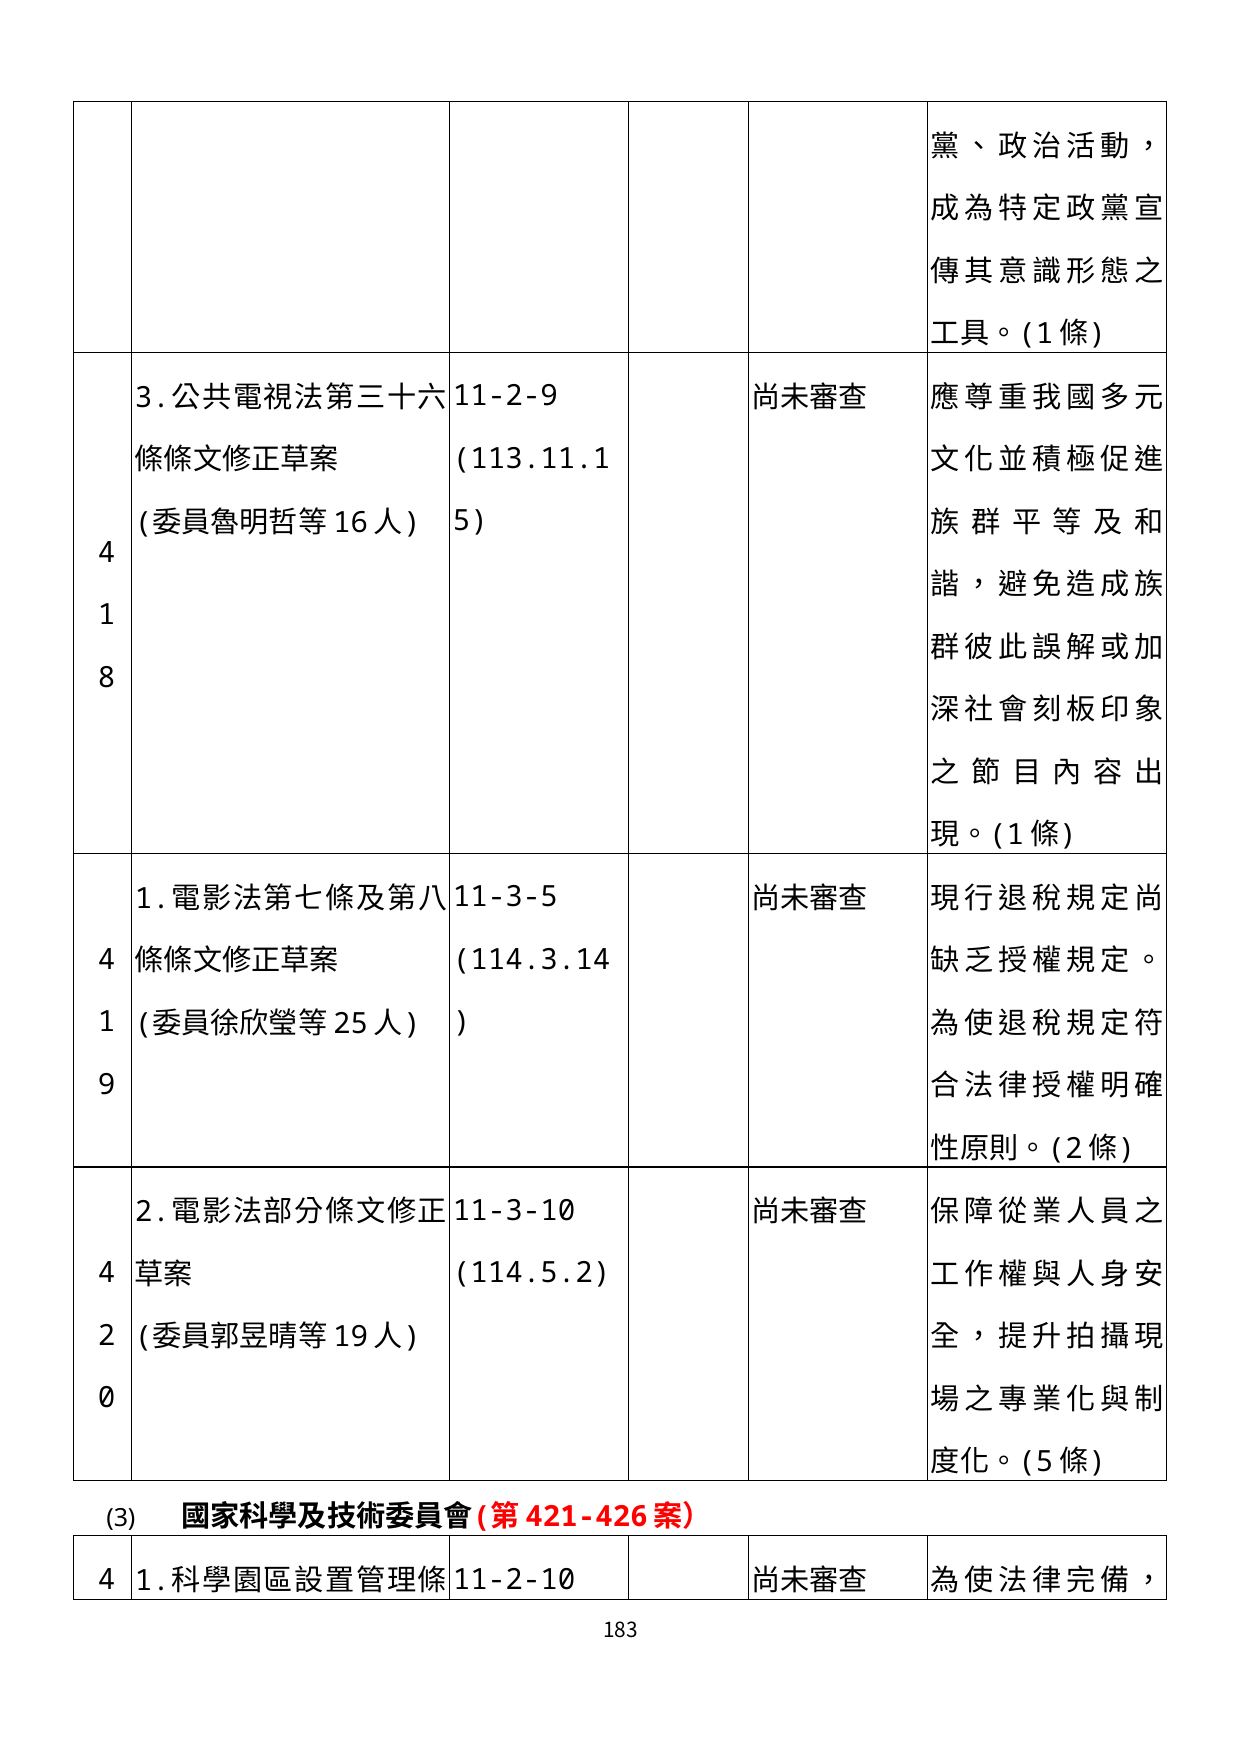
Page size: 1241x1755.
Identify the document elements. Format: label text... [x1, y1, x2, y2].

table_header 11-2-10 [450, 1536, 628, 1599]
table_cell 保障從業人員之工作權與人身安全，提升拍攝現場之專業化與制度化。(5條) [928, 1168, 1166, 1480]
table_cell [629, 854, 748, 1166]
table_header [74, 1536, 131, 1599]
table_cell 3.公共電視法第三十六條條文修正草案 (委員魯明哲等16人) [132, 353, 449, 853]
table_cell [749, 102, 927, 352]
table_cell [629, 353, 748, 853]
table_cell [450, 102, 628, 352]
table_cell 現行退稅規定尚缺乏授權規定。為使退稅規定符合法律授權明確性原則。(2條) [928, 854, 1166, 1166]
table_header 1.科學園區設置管理條 [132, 1536, 449, 1599]
table_cell 1.電影法第七條及第八條條文修正草案 (委員徐欣瑩等25人) [132, 854, 449, 1166]
table_cell [74, 854, 131, 1166]
table_header 尚未審查 [749, 1536, 927, 1599]
table_header 為使法律完備， [928, 1536, 1166, 1599]
table_cell 尚未審查 [749, 353, 927, 853]
table_cell [74, 102, 131, 352]
table_cell 尚未審查 [749, 1168, 927, 1480]
table_cell [132, 102, 449, 352]
list 國家科學及技術委員會(第421-426案） [106, 1493, 1166, 1535]
table_header [629, 1536, 748, 1599]
table_cell 11-2-9 (113.11.15) [450, 353, 628, 853]
table_cell 11-3-10 (114.5.2) [450, 1168, 628, 1480]
table_cell [74, 1168, 131, 1480]
table_cell [629, 1168, 748, 1480]
table_cell 黨、政治活動，成為特定政黨宣傳其意識形態之工具。(1條) [928, 102, 1166, 352]
table_cell 11-3-5 (114.3.14) [450, 854, 628, 1166]
table_cell [74, 353, 131, 853]
table_cell 尚未審查 [749, 854, 927, 1166]
table_cell 應尊重我國多元文化並積極促進族群平等及和諧，避免造成族群彼此誤解或加深社會刻板印象之節目內容出現。(1條) [928, 353, 1166, 853]
table_cell [629, 102, 748, 352]
table_cell 2.電影法部分條文修正草案 (委員郭昱晴等19人) [132, 1168, 449, 1480]
